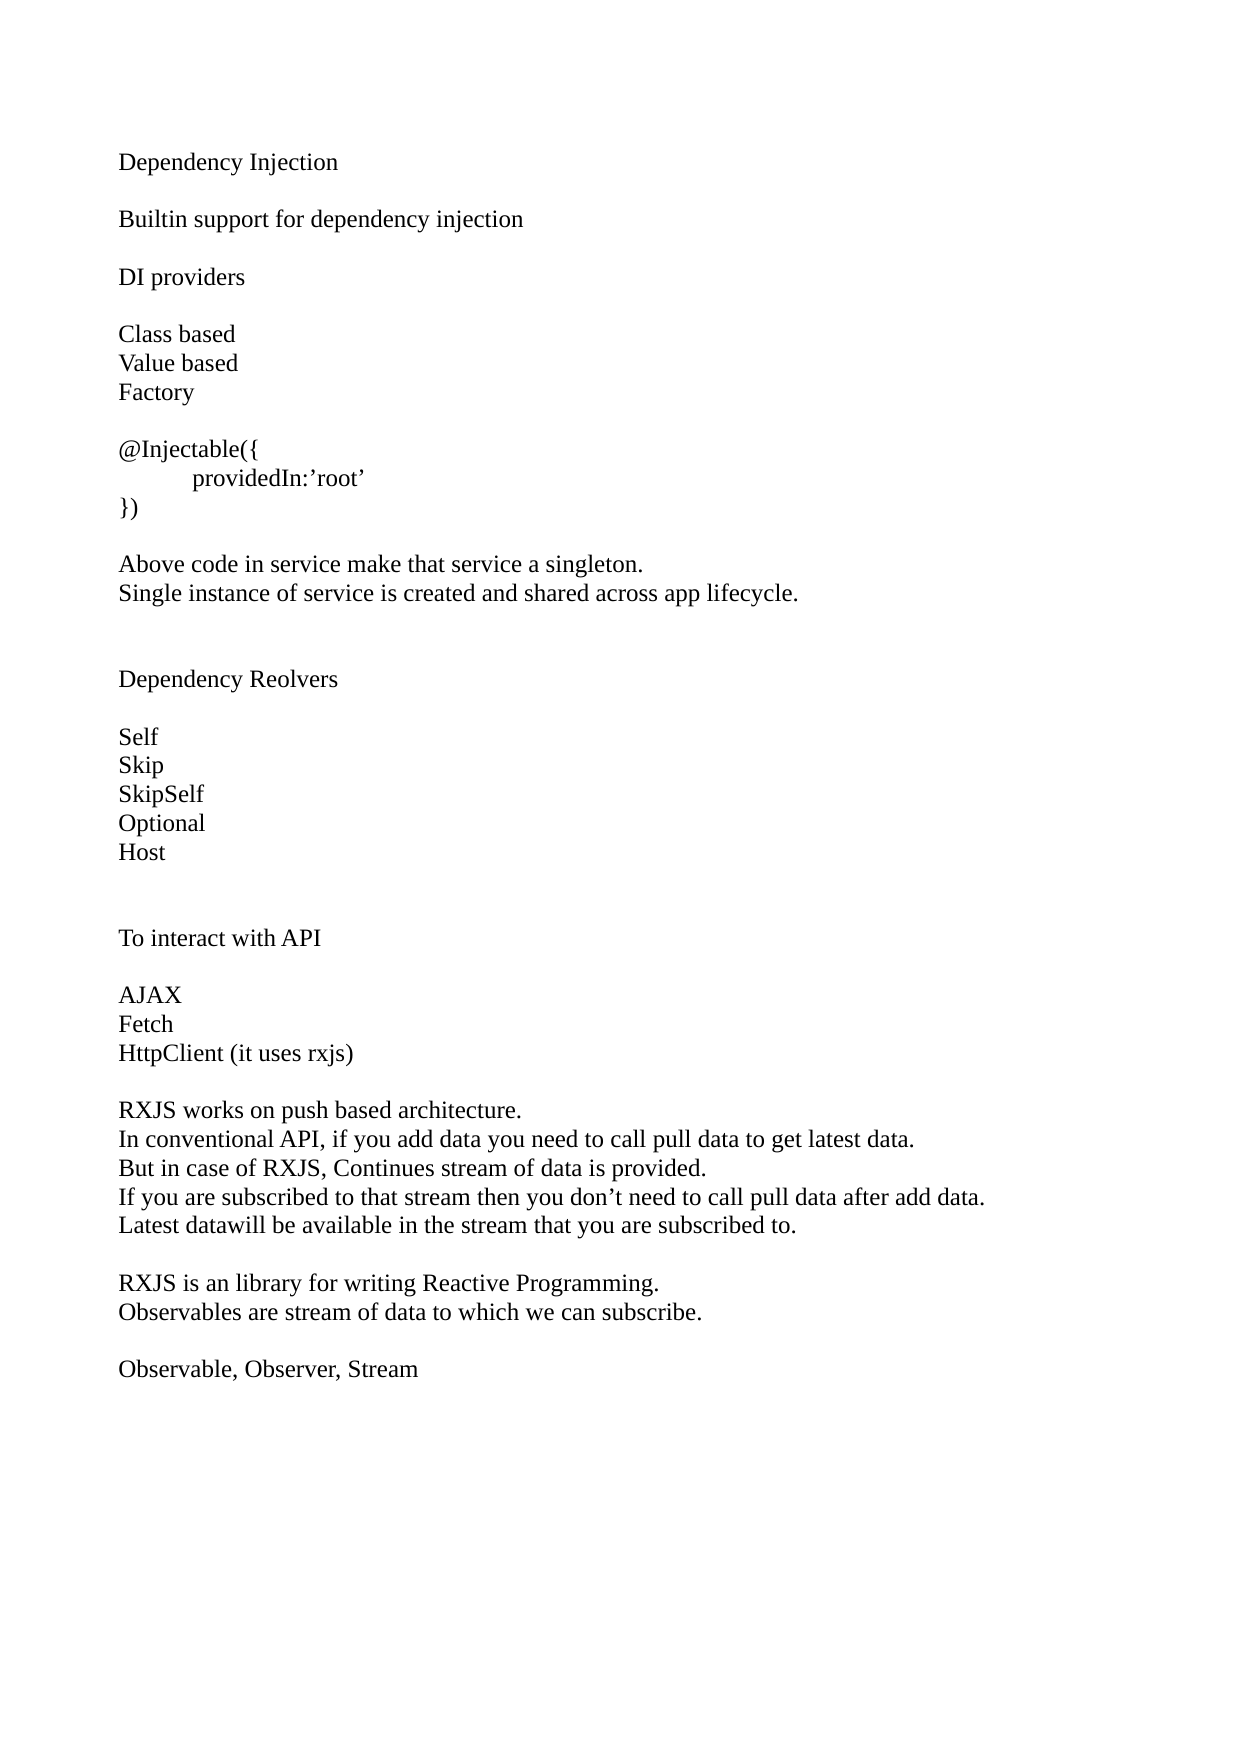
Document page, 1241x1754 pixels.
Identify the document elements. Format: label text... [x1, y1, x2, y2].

text SkipSelf [118, 779, 1122, 808]
text Value based [118, 348, 1122, 377]
text RXJS is an library for writing Reactive Programming. [118, 1268, 1122, 1297]
text HttpClient (it uses rxjs) [118, 1038, 1122, 1067]
text providedIn:’root’ [118, 463, 1122, 492]
text Host [118, 837, 1122, 866]
text DI providers [118, 262, 1122, 291]
text But in case of RXJS, Continues stream of data is provided. [118, 1153, 1122, 1182]
text If you are subscribed to that stream then you don’t need to call pull data after add data. [118, 1182, 1122, 1211]
text Observables are stream of data to which we can subscribe. [118, 1297, 1122, 1326]
text Latest datawill be available in the stream that you are subscribed to. [118, 1211, 1122, 1239]
text Optional [118, 808, 1122, 837]
text RXJS works on push based architecture. [118, 1096, 1122, 1124]
text Dependency Injection [118, 147, 1122, 176]
text In conventional API, if you add data you need to call pull data to get latest data. [118, 1124, 1122, 1153]
text Skip [118, 751, 1122, 779]
text To interact with API [118, 923, 1122, 952]
text @Injectable({ [118, 434, 1122, 463]
text Class based [118, 319, 1122, 348]
text Fetch [118, 1009, 1122, 1038]
text AJAX [118, 981, 1122, 1009]
text Self [118, 722, 1122, 751]
text Above code in service make that service a singleton. [118, 549, 1122, 578]
text Dependency Reolvers [118, 664, 1122, 693]
text Observable, Observer, Stream [118, 1354, 1122, 1383]
text Factory [118, 377, 1122, 406]
text Builtin support for dependency injection [118, 204, 1122, 233]
text }) [118, 492, 1122, 521]
text Single instance of service is created and shared across app lifecycle. [118, 578, 1122, 607]
